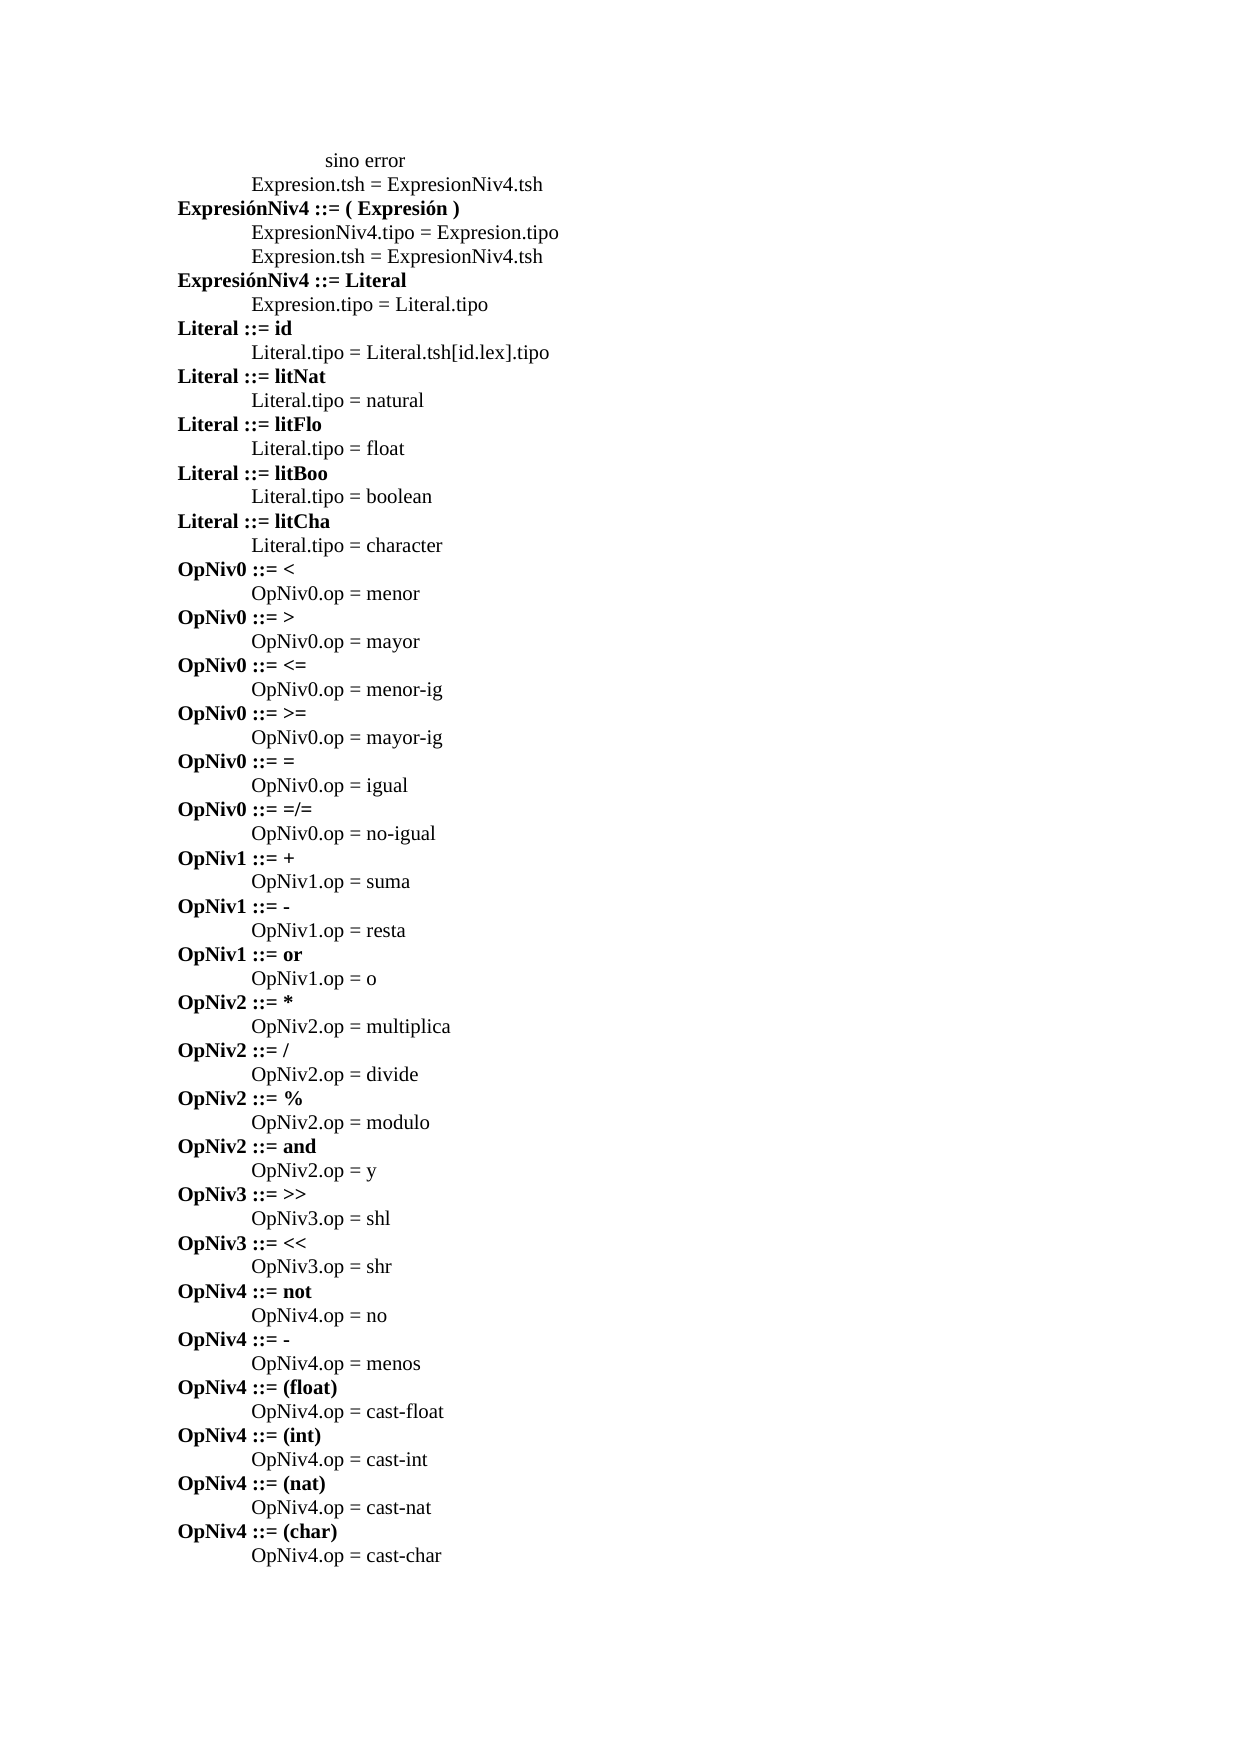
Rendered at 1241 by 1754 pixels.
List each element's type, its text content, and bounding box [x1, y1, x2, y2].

text OpNiv1 ::= or [177, 942, 1063, 966]
text OpNiv4.op = cast-char [177, 1543, 1063, 1567]
text OpNiv1.op = o [177, 966, 1063, 990]
text OpNiv4.op = no [177, 1303, 1063, 1327]
text Literal ::= litNat [177, 364, 1063, 388]
text OpNiv4 ::= (char) [177, 1519, 1063, 1543]
text OpNiv0 ::= <= [177, 653, 1063, 677]
text OpNiv4 ::= (int) [177, 1423, 1063, 1447]
text OpNiv0.op = no-igual [177, 821, 1063, 845]
text Literal.tipo = boolean [177, 484, 1063, 508]
text OpNiv3 ::= << [177, 1230, 1063, 1254]
text OpNiv2.op = y [177, 1158, 1063, 1182]
text OpNiv4 ::= (float) [177, 1375, 1063, 1399]
text OpNiv2 ::= % [177, 1086, 1063, 1110]
text sino error [177, 148, 1063, 172]
text OpNiv4.op = menos [177, 1351, 1063, 1375]
text Literal.tipo = character [177, 533, 1063, 557]
text Expresion.tsh = ExpresionNiv4.tsh [177, 244, 1063, 268]
text Literal ::= id [177, 316, 1063, 340]
text OpNiv0 ::= = [177, 749, 1063, 773]
text OpNiv3 ::= >> [177, 1182, 1063, 1206]
text Literal ::= litCha [177, 508, 1063, 533]
text OpNiv0.op = mayor-ig [177, 725, 1063, 749]
text OpNiv1.op = suma [177, 869, 1063, 893]
text Literal.tipo = Literal.tsh[id.lex].tipo [177, 340, 1063, 364]
text OpNiv0.op = menor-ig [177, 677, 1063, 701]
text OpNiv4 ::= (nat) [177, 1471, 1063, 1495]
text OpNiv3.op = shr [177, 1254, 1063, 1278]
text OpNiv0 ::= >= [177, 701, 1063, 725]
text Literal.tipo = natural [177, 388, 1063, 412]
text Expresion.tsh = ExpresionNiv4.tsh [177, 172, 1063, 196]
text OpNiv0 ::= < [177, 557, 1063, 581]
text OpNiv3.op = shl [177, 1206, 1063, 1230]
text ExpresiónNiv4 ::= ( Expresión ) [177, 196, 1063, 220]
text OpNiv0 ::= > [177, 605, 1063, 629]
text OpNiv2 ::= * [177, 990, 1063, 1014]
text Literal ::= litFlo [177, 412, 1063, 436]
text OpNiv2 ::= and [177, 1134, 1063, 1158]
text OpNiv4 ::= not [177, 1278, 1063, 1303]
text ExpresionNiv4.tipo = Expresion.tipo [177, 220, 1063, 244]
text OpNiv4.op = cast-float [177, 1399, 1063, 1423]
text Literal ::= litBoo [177, 460, 1063, 484]
text Literal.tipo = float [177, 436, 1063, 460]
text OpNiv0.op = mayor [177, 629, 1063, 653]
text OpNiv0.op = igual [177, 773, 1063, 797]
text OpNiv4 ::= - [177, 1327, 1063, 1351]
text OpNiv2.op = multiplica [177, 1014, 1063, 1038]
text OpNiv4.op = cast-int [177, 1447, 1063, 1471]
text ExpresiónNiv4 ::= Literal [177, 268, 1063, 292]
text OpNiv0 ::= =/= [177, 797, 1063, 821]
text OpNiv1 ::= + [177, 845, 1063, 869]
text OpNiv1 ::= - [177, 893, 1063, 918]
text OpNiv2.op = divide [177, 1062, 1063, 1086]
text OpNiv0.op = menor [177, 581, 1063, 605]
text Expresion.tipo = Literal.tipo [177, 292, 1063, 316]
text OpNiv1.op = resta [177, 918, 1063, 942]
text OpNiv4.op = cast-nat [177, 1495, 1063, 1519]
text OpNiv2.op = modulo [177, 1110, 1063, 1134]
text OpNiv2 ::= / [177, 1038, 1063, 1062]
